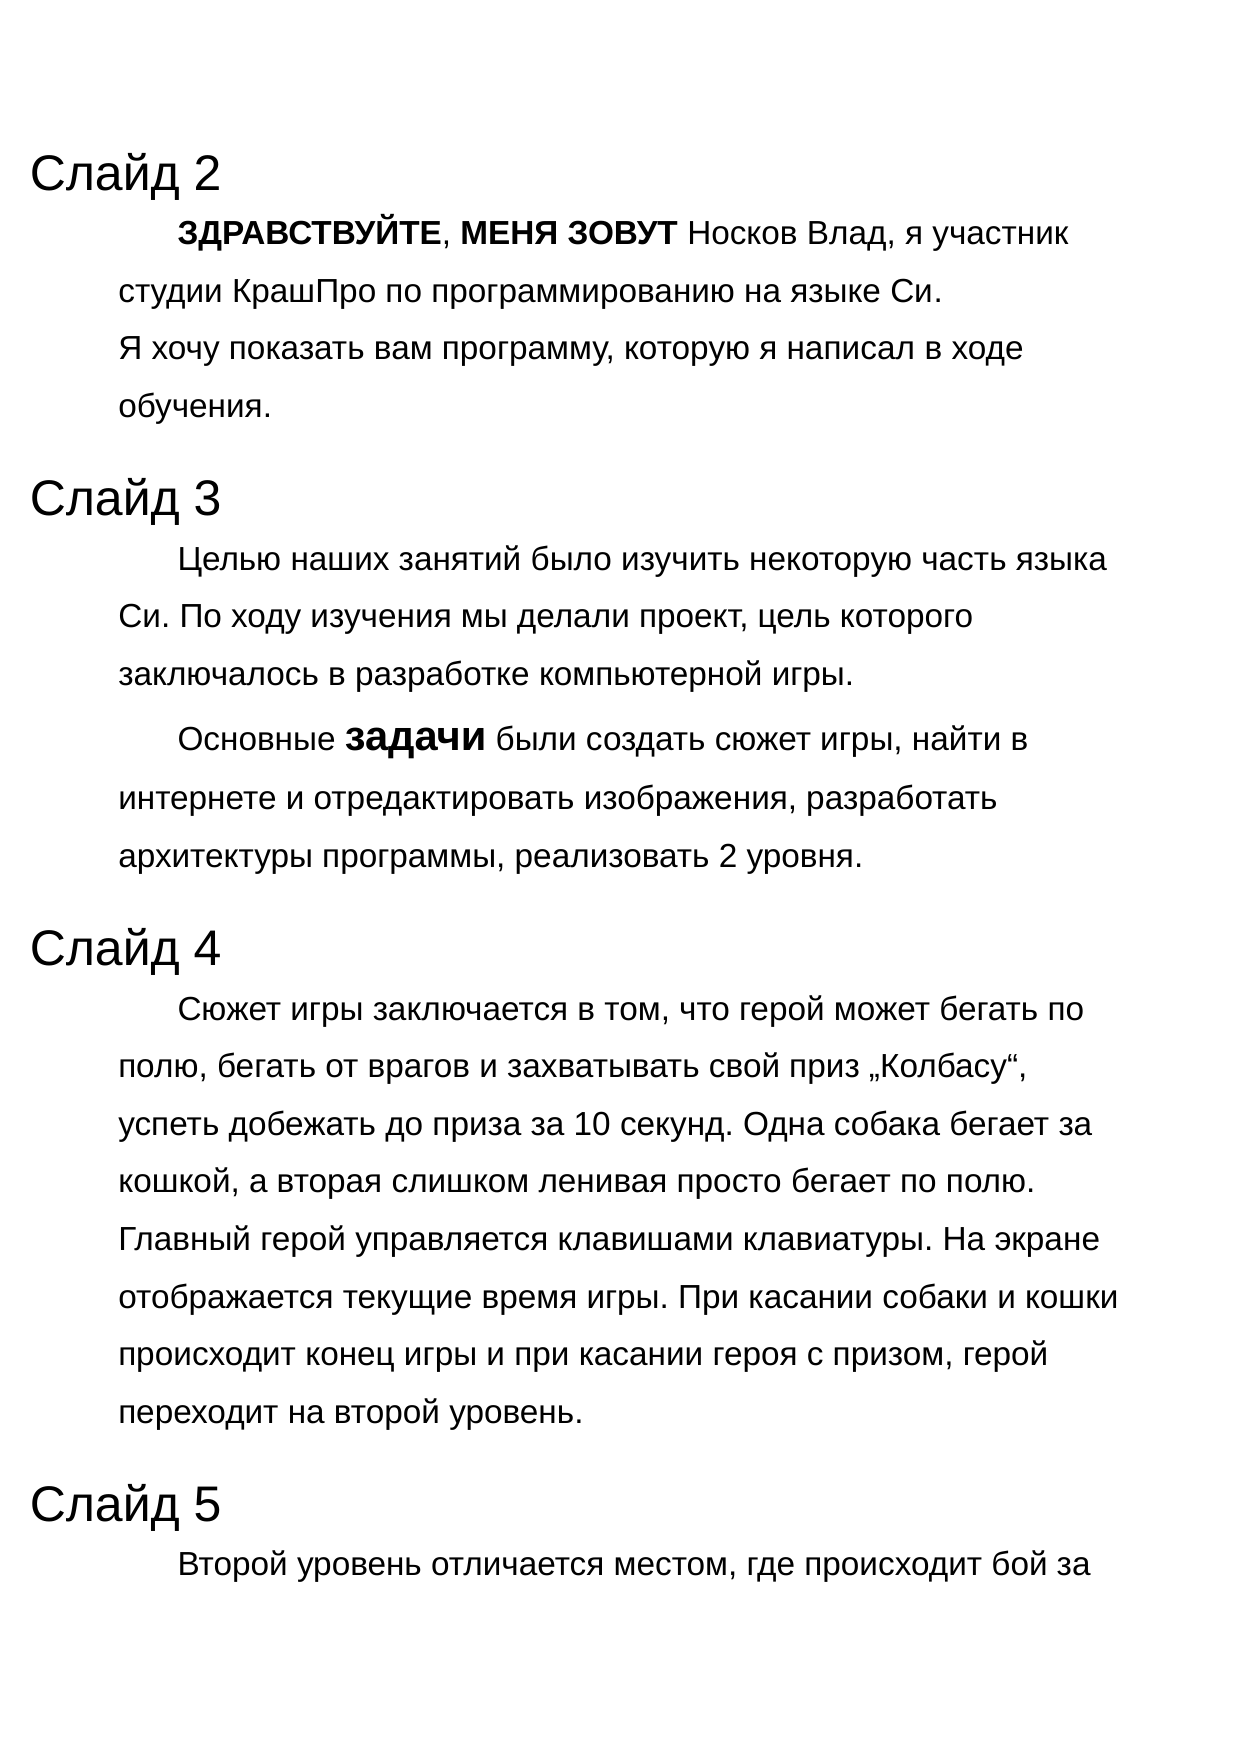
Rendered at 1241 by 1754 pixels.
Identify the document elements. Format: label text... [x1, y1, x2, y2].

text Целью наших занятий было изучить некоторую часть языка Си. По ходу изучения мы делали проект, цель которого заключалось в разработке компьютерной игры. [118, 538, 1122, 692]
text Слайд 5 [29, 1474, 1122, 1532]
text Второй уровень отличается местом, где происходит бой за [118, 1544, 1122, 1583]
text Слайд 2 [29, 143, 1122, 201]
text Слайд 3 [29, 468, 1122, 526]
text Я хочу показать вам программу, которую я написал в ходе обучения. [118, 328, 1122, 424]
text здравствуйте, МЕНЯ ЗОВУТ Носков Влад, я участник студии КрашПро по программированию на языке Си. [118, 213, 1122, 309]
text Основные задачи были создать сюжет игры, найти в интернете и отредактировать изображения, разработать архитектуры программы, реализовать 2 уровня. [118, 711, 1122, 874]
text Сюжет игры заключается в том, что герой может бегать по полю, бегать от врагов и захватывать свой приз „Колбасу“, успеть добежать до приза за 10 секунд. Одна собака бегает за кошкой, а вторая слишком ленивая просто бегает по полю. Главный герой управляется клавишами клавиатуры. На экране отображается текущие время игры. При касании собаки и кошки происходит конец игры и при касании героя с призом, герой переходит на второй уровень. [118, 989, 1122, 1430]
text Слайд 4 [29, 919, 1122, 976]
